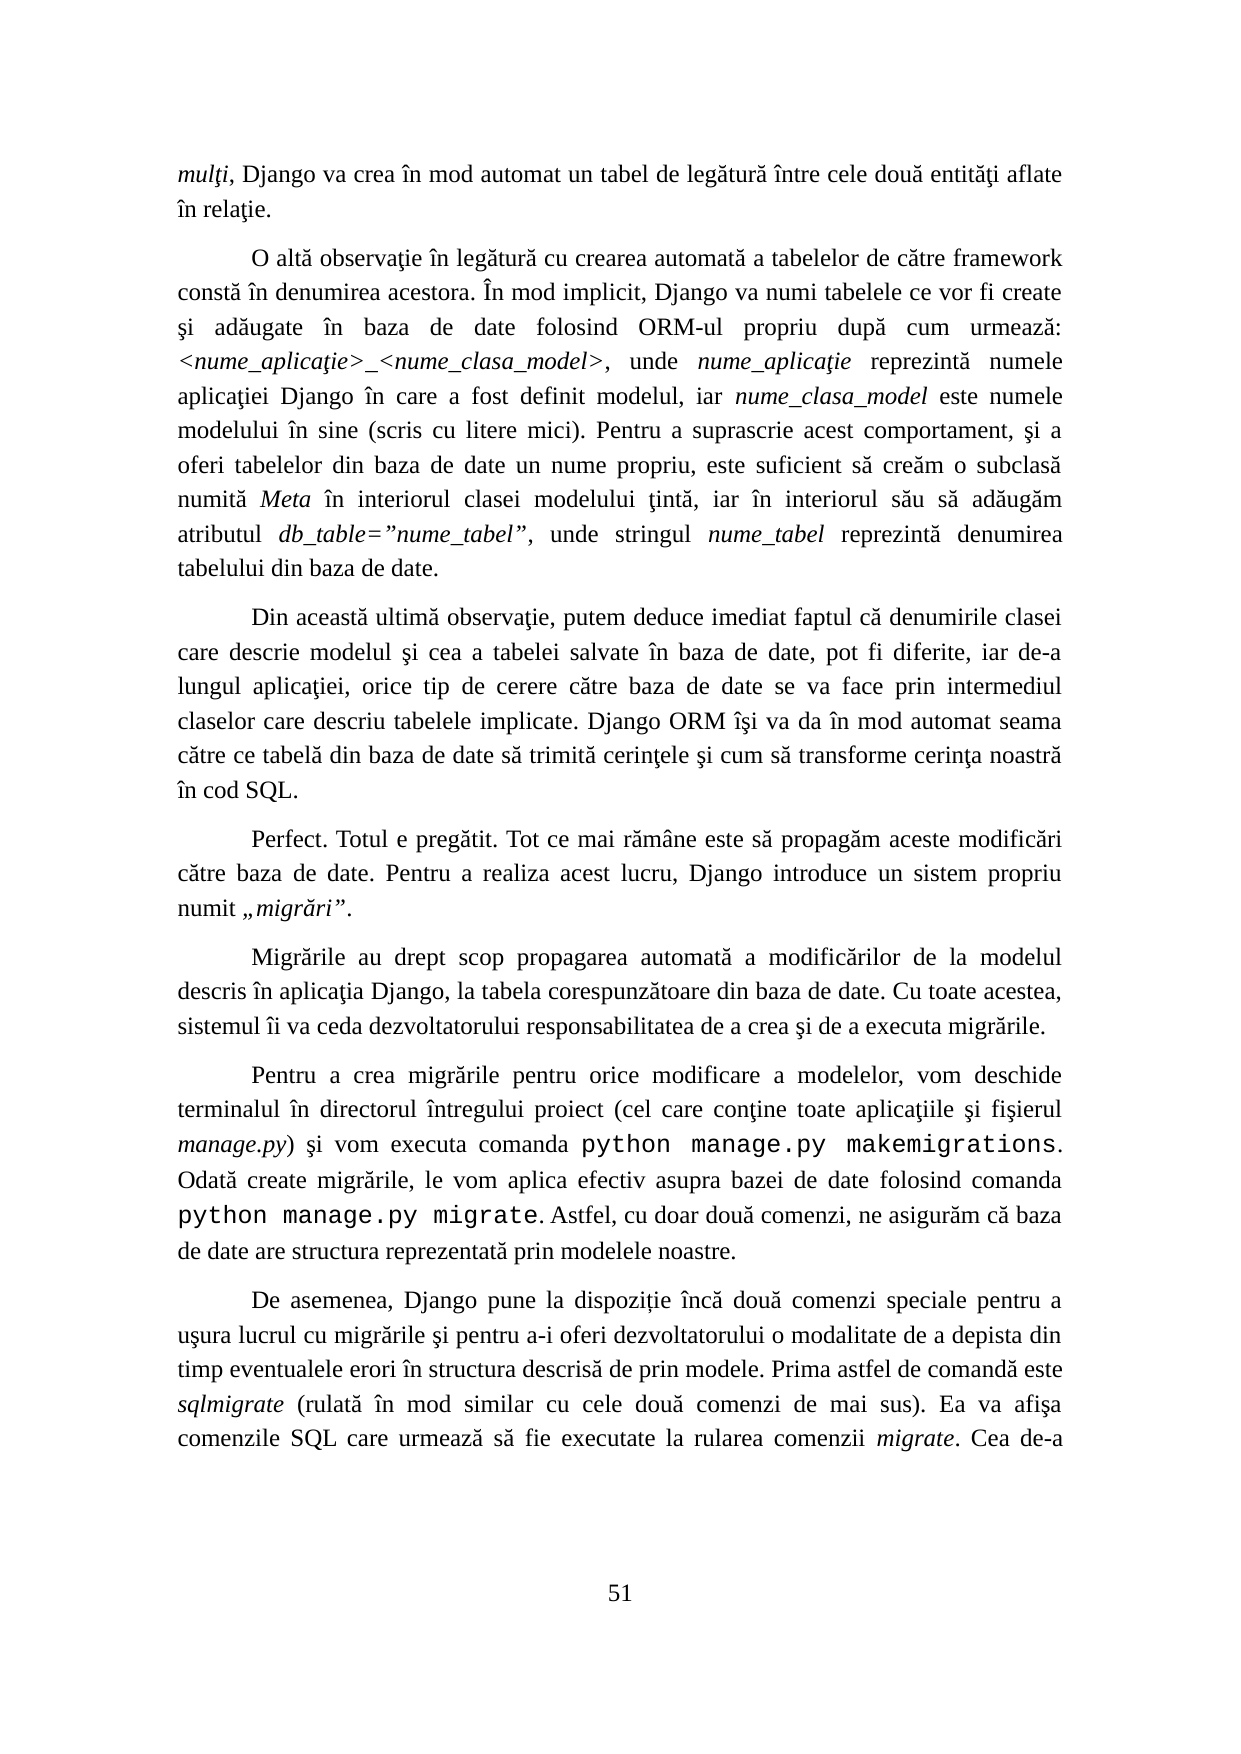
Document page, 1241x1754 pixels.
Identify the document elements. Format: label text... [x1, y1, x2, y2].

text Din această ultimă observaţie, putem deduce imediat faptul că denumirile clasei care descrie modelul şi cea a tabelei salvate în baza de date, pot fi diferite, iar de-a lungul aplicaţiei, orice tip de cerere către baza de date se va face prin intermediul claselor care descriu tabelele implicate. Django ORM îşi va da în mod automat seama către ce tabelă din baza de date să trimită cerinţele şi cum să transforme cerinţa noastră în cod SQL. [177, 602, 1063, 803]
text Perfect. Totul e pregătit. Tot ce mai rămâne este să propagăm aceste modificări către baza de date. Pentru a realiza acest lucru, Django introduce un sistem propriu numit „migrări”. [177, 824, 1063, 922]
text De asemenea, Django pune la dispoziție încă două comenzi speciale pentru a uşura lucrul cu migrările şi pentru a-i oferi dezvoltatorului o modalitate de a depista din timp eventualele erori în structura descrisă de prin modele. Prima astfel de comandă este sqlmigrate (rulată în mod similar cu cele două comenzi de mai sus). Ea va afişa comenzile SQL care urmează să fie executate la rularea comenzii migrate. Cea de-a [177, 1286, 1063, 1452]
text Pentru a crea migrările pentru orice modificare a modelelor, vom deschide terminalul în directorul întregului proiect (cel care conţine toate aplicaţiile şi fişierul manage.py) şi vom executa comanda python manage.py makemigrations. Odată create migrările, le vom aplica efectiv asupra bazei de date folosind comanda python manage.py migrate. Astfel, cu doar două comenzi, ne asigurăm că baza de date are structura reprezentată prin modelele noastre. [177, 1060, 1063, 1265]
text mulţi, Django va crea în mod automat un tabel de legătură între cele două entităţi aflate în relaţie. [177, 159, 1063, 223]
text Migrările au drept scop propagarea automată a modificărilor de la modelul descris în aplicaţia Django, la tabela corespunzătoare din baza de date. Cu toate acestea, sistemul îi va ceda dezvoltatorului responsabilitatea de a crea şi de a executa migrările. [177, 942, 1063, 1039]
text O altă observaţie în legătură cu crearea automată a tabelelor de către framework constă în denumirea acestora. În mod implicit, Django va numi tabelele ce vor fi create şi adăugate în baza de date folosind ORM-ul propriu după cum urmează: <nume_aplicaţie>_<nume_clasa_model>, unde nume_aplicaţie reprezintă numele aplicaţiei Django în care a fost definit modelul, iar nume_clasa_model este numele modelului în sine (scris cu litere mici). Pentru a suprascrie acest comportament, şi a oferi tabelelor din baza de date un nume propriu, este suficient să creăm o subclasă numită Meta în interiorul clasei modelului ţintă, iar în interiorul său să adăugăm atributul db_table=”nume_tabel”, unde stringul nume_tabel reprezintă denumirea tabelului din baza de date. [177, 243, 1063, 582]
